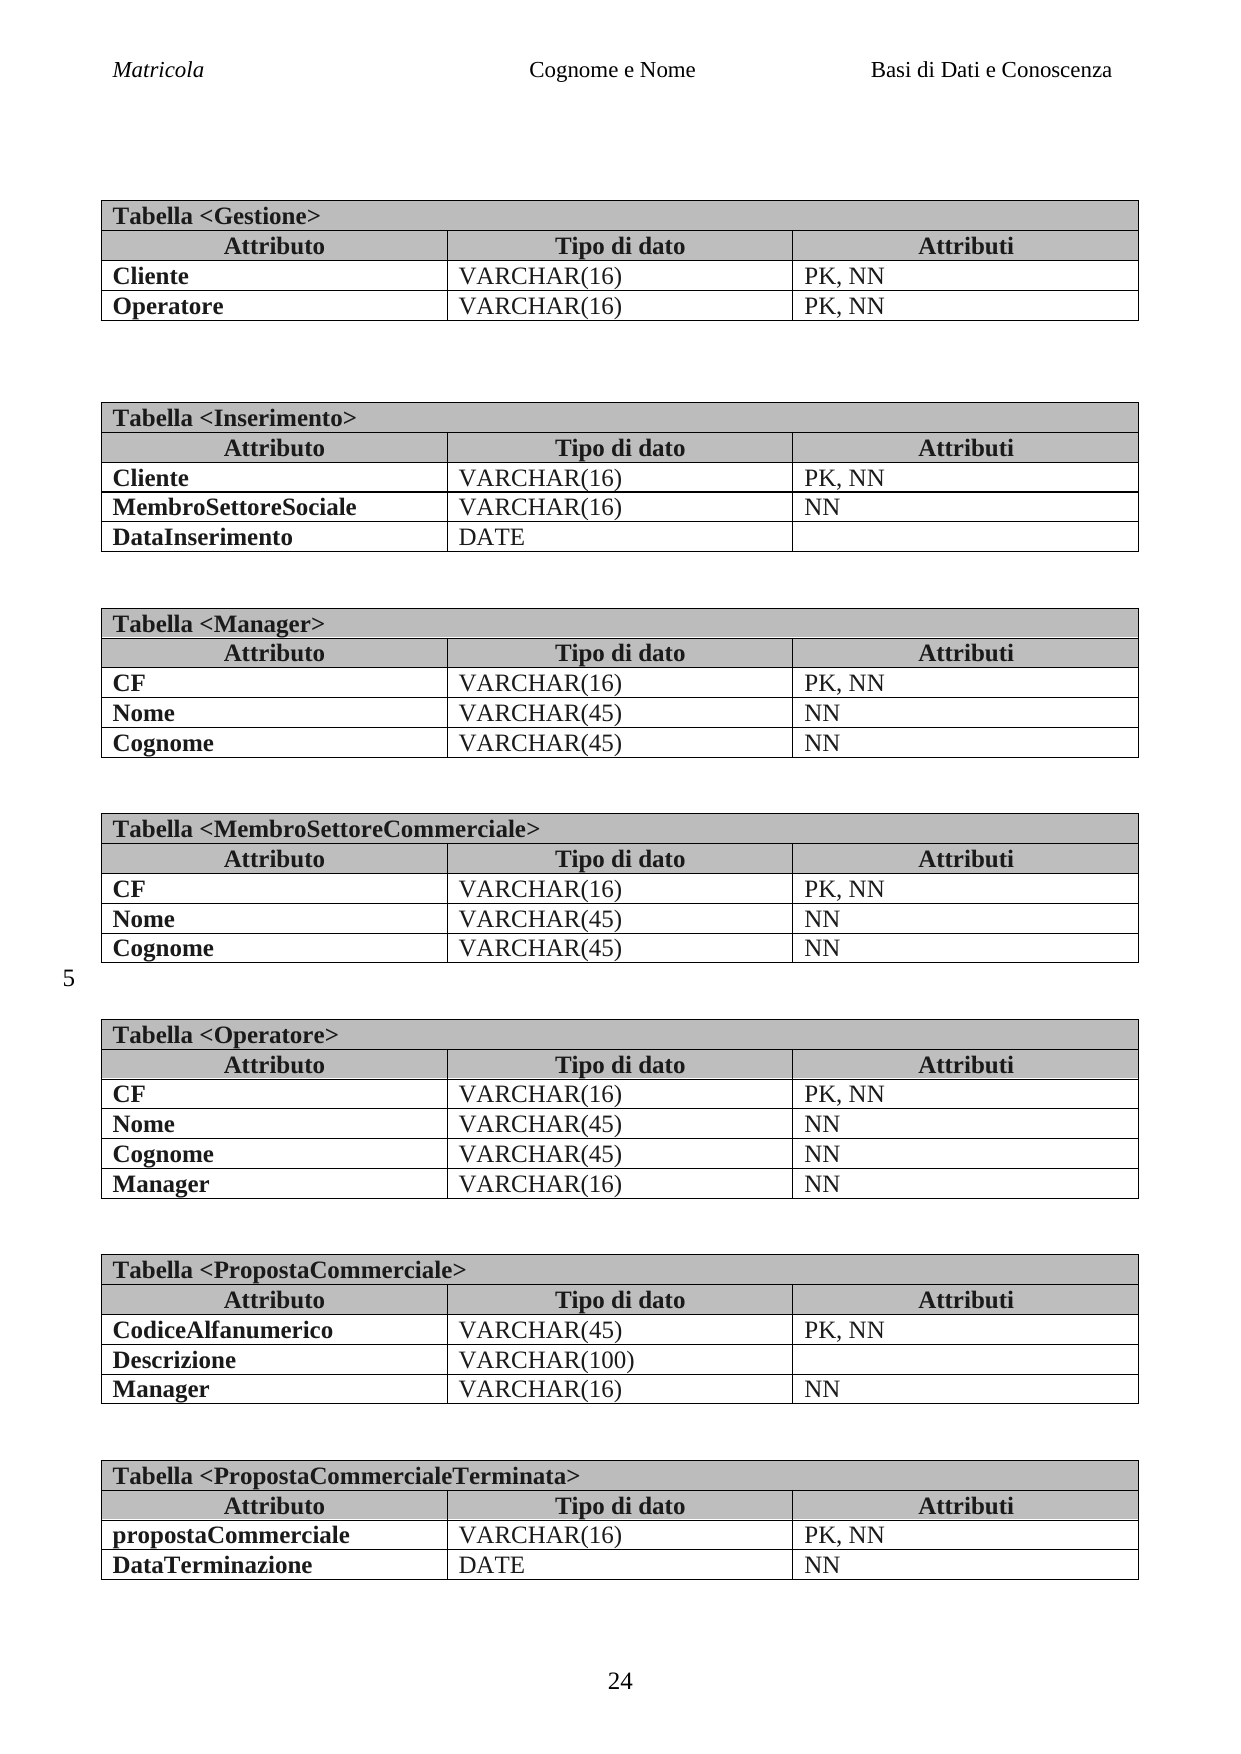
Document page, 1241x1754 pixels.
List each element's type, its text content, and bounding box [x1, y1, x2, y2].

table_cell CF [102, 668, 447, 697]
table_cell Attributo [102, 1050, 447, 1078]
table_cell VARCHAR(16) [448, 668, 792, 697]
table_header Tabella <MembroSettoreCommerciale> [102, 814, 1138, 843]
table_cell NN [793, 728, 1138, 757]
table_cell MembroSettoreSociale [102, 493, 447, 521]
table_cell VARCHAR(16) [448, 291, 792, 319]
table_cell Nome [102, 1109, 447, 1138]
table_cell PK, NN [793, 1521, 1138, 1549]
table_cell Cognome [102, 934, 447, 962]
table_cell Attributo [102, 1491, 447, 1519]
table_cell VARCHAR(16) [448, 1521, 792, 1549]
table_cell Tipo di dato [448, 844, 792, 873]
table_cell Attributo [102, 231, 447, 260]
table_cell Attributi [793, 639, 1138, 667]
table_header Tabella <Operatore> [102, 1020, 1138, 1049]
table_cell Nome [102, 698, 447, 727]
table_cell PK, NN [793, 874, 1138, 903]
table_cell Manager [102, 1375, 447, 1403]
table_cell VARCHAR(16) [448, 874, 792, 903]
table_cell Nome [102, 904, 447, 932]
table_cell NN [793, 698, 1138, 727]
table_cell VARCHAR(45) [448, 1315, 792, 1344]
table_cell Attributo [102, 639, 447, 667]
table_cell VARCHAR(100) [448, 1345, 792, 1373]
table_header Tabella <Manager> [102, 609, 1138, 637]
table_cell Tipo di dato [448, 1491, 792, 1519]
table_cell PK, NN [793, 261, 1138, 290]
table_cell DataInserimento [102, 522, 447, 551]
table_cell PK, NN [793, 1080, 1138, 1108]
table_cell Cognome [102, 728, 447, 757]
table_cell Tipo di dato [448, 639, 792, 667]
table_cell Attributo [102, 433, 447, 462]
table_header Tabella <PropostaCommercialeTerminata> [102, 1461, 1138, 1490]
table_cell DATE [448, 1550, 792, 1579]
table_cell PK, NN [793, 668, 1138, 697]
table_cell VARCHAR(45) [448, 1139, 792, 1168]
table_cell NN [793, 1109, 1138, 1138]
table_cell NN [793, 1169, 1138, 1198]
table_cell Attributi [793, 1050, 1138, 1078]
table_cell PK, NN [793, 1315, 1138, 1344]
table_header Tabella <Gestione> [102, 201, 1138, 230]
table_cell Attributo [102, 844, 447, 873]
table_cell DATE [448, 522, 792, 551]
table_cell VARCHAR(16) [448, 493, 792, 521]
table_cell VARCHAR(16) [448, 1169, 792, 1198]
table_cell NN [793, 1375, 1138, 1403]
table_cell [793, 1345, 1138, 1373]
table_cell Manager [102, 1169, 447, 1198]
table_cell NN [793, 493, 1138, 521]
table_cell Attributi [793, 231, 1138, 260]
table_cell CF [102, 1080, 447, 1108]
table_cell Tipo di dato [448, 1285, 792, 1314]
table_header Tabella <PropostaCommerciale> [102, 1255, 1138, 1284]
table_cell CF [102, 874, 447, 903]
table_cell NN [793, 904, 1138, 932]
table_cell VARCHAR(45) [448, 934, 792, 962]
table_cell [793, 522, 1138, 551]
table_cell DataTerminazione [102, 1550, 447, 1579]
table_header Tabella <Inserimento> [102, 403, 1138, 432]
table_cell Tipo di dato [448, 231, 792, 260]
table_cell Attributi [793, 433, 1138, 462]
table_cell Cognome [102, 1139, 447, 1168]
table_cell Attributi [793, 1491, 1138, 1519]
table_cell propostaCommerciale [102, 1521, 447, 1549]
table_cell Cliente [102, 261, 447, 290]
table_cell CodiceAlfanumerico [102, 1315, 447, 1344]
table_cell Attributi [793, 844, 1138, 873]
table_cell VARCHAR(45) [448, 1109, 792, 1138]
table_cell VARCHAR(45) [448, 698, 792, 727]
table_cell NN [793, 1550, 1138, 1579]
table_cell VARCHAR(45) [448, 904, 792, 932]
table_cell VARCHAR(16) [448, 463, 792, 491]
table_cell Attributo [102, 1285, 447, 1314]
table_cell Descrizione [102, 1345, 447, 1373]
table_cell VARCHAR(16) [448, 261, 792, 290]
table_cell NN [793, 934, 1138, 962]
table_cell PK, NN [793, 291, 1138, 319]
table_cell Tipo di dato [448, 433, 792, 462]
table_cell VARCHAR(16) [448, 1375, 792, 1403]
table_cell NN [793, 1139, 1138, 1168]
table_cell VARCHAR(16) [448, 1080, 792, 1108]
table_cell Attributi [793, 1285, 1138, 1314]
table_cell Cliente [102, 463, 447, 491]
table_cell Operatore [102, 291, 447, 319]
table_cell VARCHAR(45) [448, 728, 792, 757]
table_cell PK, NN [793, 463, 1138, 491]
table_cell Tipo di dato [448, 1050, 792, 1078]
